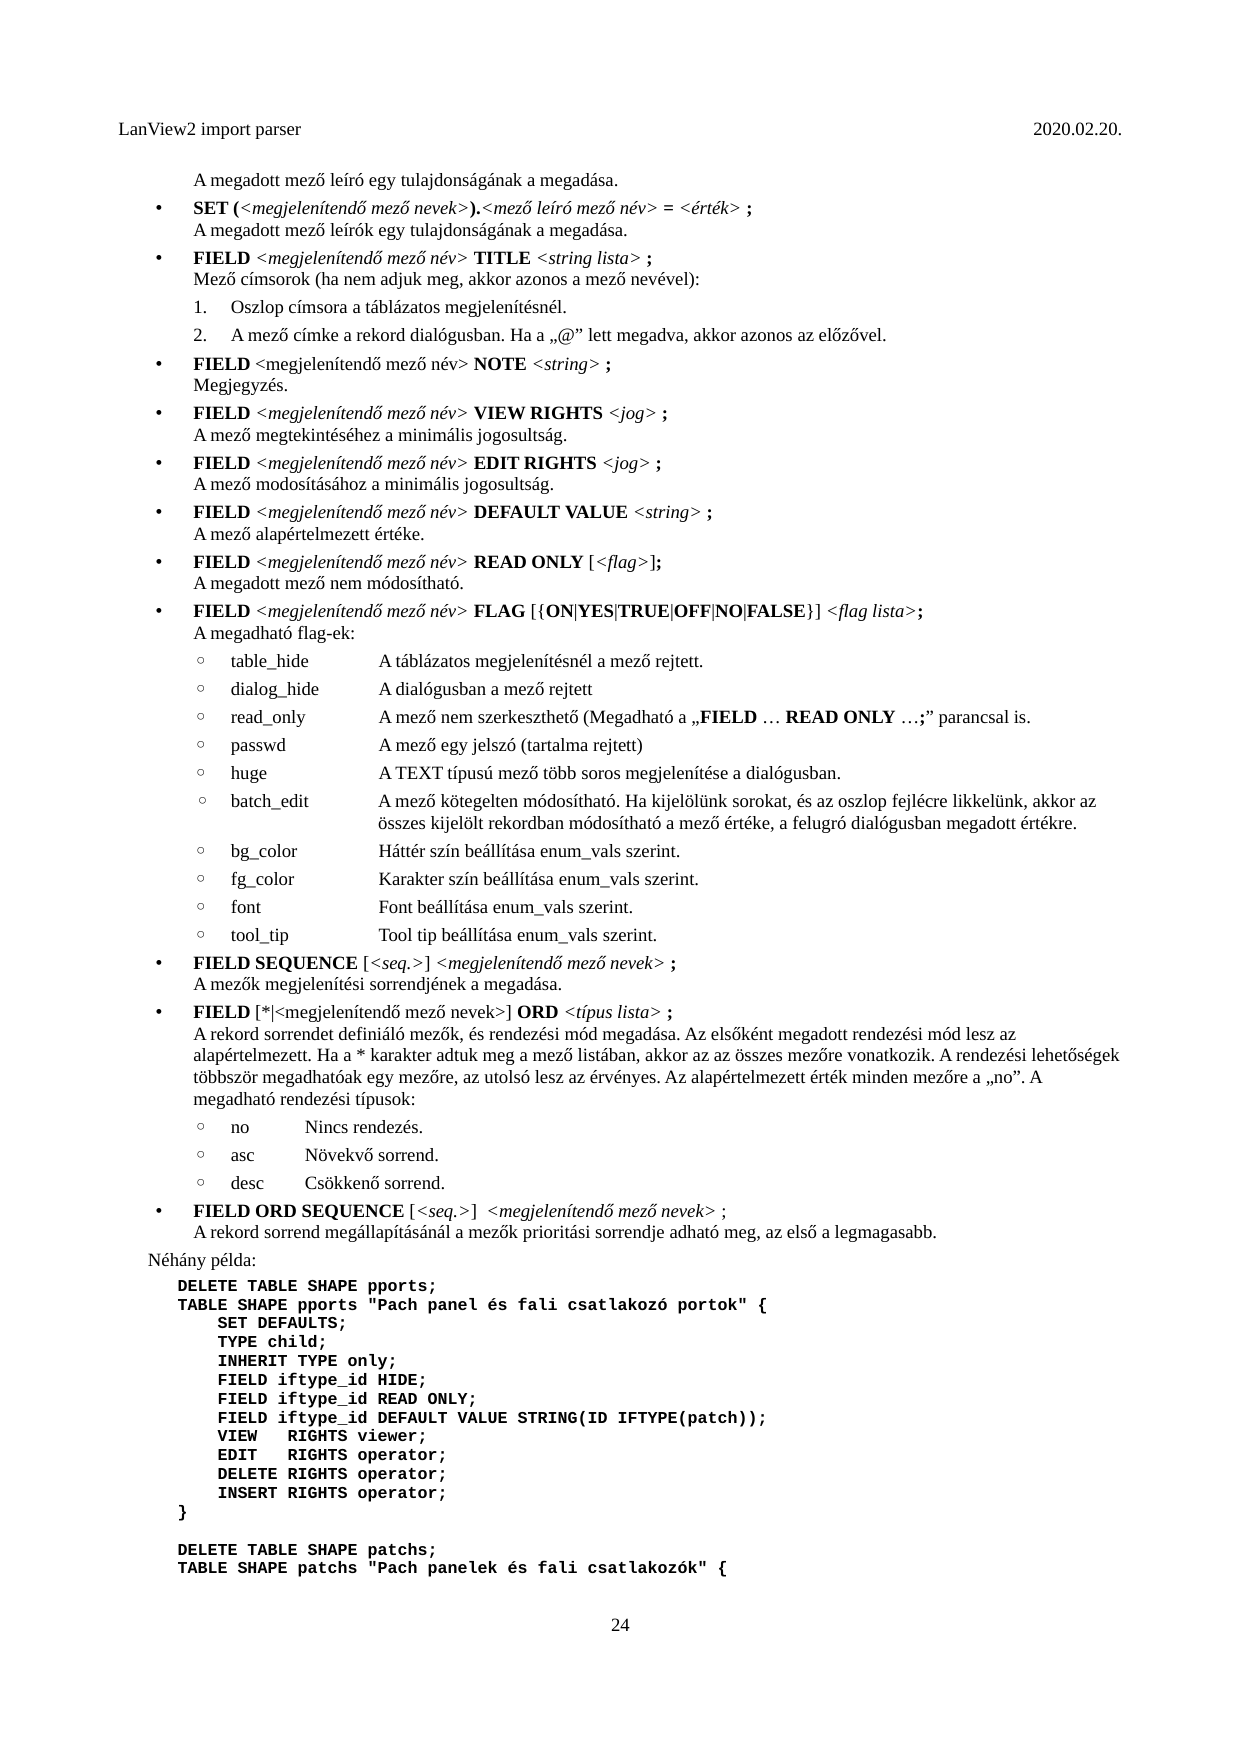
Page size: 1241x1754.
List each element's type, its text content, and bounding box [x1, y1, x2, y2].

list FIELD <megjelenítendő mező név> VIEW RIGHTS <jog> ; A mező megtekintéséhez a minimális jogosultság. [156, 402, 1122, 445]
list FIELD <megjelenítendő mező név> READ ONLY [<flag>]; A megadott mező nem módosítható. [156, 551, 1122, 594]
list FIELD [*|<megjelenítendő mező nevek>] ORD <típus lista> ; A rekord sorrendet definiáló mezők, és rendezési mód megadása. Az elsőként megadott rendezési mód lesz az alapértelmezett. Ha a * karakter adtuk meg a mező listában, akkor az az összes mezőre vonatkozik. A rendezési lehetőségek többször megadhatóak egy mezőre, az utolsó lesz az érvényes. Az alapértelmezett érték minden mezőre a „no”. A megadható rendezési típusok: [156, 1001, 1122, 1109]
list FIELD <megjelenítendő mező név> EDIT RIGHTS <jog> ; A mező modosításához a minimális jogosultság. [156, 452, 1122, 495]
text TYPE child; [177, 1334, 1122, 1353]
list A mező címke a rekord dialógusban. Ha a „@” lett megadva, akkor azonos az előzővel. [193, 324, 1122, 346]
text FIELD iftype_id READ ONLY; [177, 1390, 1122, 1409]
list batch_edit A mező kötegelten módosítható. Ha kijelölünk sorokat, és az oszlop fejlécre likkelünk, akkor az összes kijelölt rekordban módosítható a mező értéke, a felugró dialógusban megadott értékre. [195, 790, 1122, 833]
text SET DEFAULTS; [177, 1315, 1122, 1334]
list FIELD ORD SEQUENCE [<seq.>] <megjelenítendő mező nevek> ; A rekord sorrend megállapításánál a mezők prioritási sorrendje adható meg, az első a legmagasabb. [156, 1199, 1122, 1243]
text } [177, 1503, 1122, 1522]
list FIELD <megjelenítendő mező név> DEFAULT VALUE <string> ; A mező alapértelmezett értéke. [156, 501, 1122, 544]
list FIELD <megjelenítendő mező név> NOTE <string> ; Megjegyzés. [156, 352, 1122, 396]
text FIELD iftype_id HIDE; [177, 1371, 1122, 1390]
list tool_tip Tool tip beállítása enum_vals szerint. [193, 924, 1122, 945]
list asc Növekvő sorrend. [193, 1143, 1122, 1165]
text INHERIT TYPE only; [177, 1353, 1122, 1371]
text FIELD iftype_id DEFAULT VALUE STRING(ID IFTYPE(patch)); [177, 1409, 1122, 1428]
list FIELD SEQUENCE [<seq.>] <megjelenítendő mező nevek> ; A mezők megjelenítési sorrendjének a megadása. [156, 952, 1122, 995]
list Oszlop címsora a táblázatos megjelenítésnél. [193, 296, 1122, 318]
list table_hide A táblázatos megjelenítésnél a mező rejtett. [193, 650, 1122, 671]
list FIELD <megjelenítendő mező név> TITLE <string lista> ; Mező címsorok (ha nem adjuk meg, akkor azonos a mező nevével): [156, 247, 1122, 290]
text INSERT RIGHTS operator; [177, 1484, 1122, 1503]
text DELETE RIGHTS operator; [177, 1466, 1122, 1484]
list passwd A mező egy jelszó (tartalma rejtett) [193, 734, 1122, 756]
text TABLE SHAPE pports "Pach panel és fali csatlakozó portok" { [177, 1296, 1122, 1315]
text DELETE TABLE SHAPE patchs; [177, 1541, 1122, 1560]
list FIELD <megjelenítendő mező név> FLAG [{ON|YES|TRUE|OFF|NO|FALSE}] <flag lista>; A megadható flag-ek: [156, 600, 1122, 643]
list fg_color Karakter szín beállítása enum_vals szerint. [193, 868, 1122, 889]
list desc Csökkenő sorrend. [193, 1172, 1122, 1193]
list bg_color Háttér szín beállítása enum_vals szerint. [193, 839, 1122, 861]
list A megadott mező leíró egy tulajdonságának a megadása. [156, 169, 1122, 191]
list huge A TEXT típusú mező több soros megjelenítése a dialógusban. [193, 762, 1122, 783]
list read_only A mező nem szerkeszthető (Megadható a „FIELD … READ ONLY …;” parancsal is. [193, 706, 1122, 727]
text VIEW RIGHTS viewer; [177, 1428, 1122, 1447]
list SET (<megjelenítendő mező nevek>).<mező leíró mező név> = <érték> ; A megadott mező leírók egy tulajdonságának a megadása. [156, 197, 1122, 240]
list font Font beállítása enum_vals szerint. [193, 896, 1122, 917]
text Néhány példa: [118, 1249, 1122, 1271]
text DELETE TABLE SHAPE pports; [177, 1277, 1122, 1296]
list dialog_hide A dialógusban a mező rejtett [193, 678, 1122, 699]
text EDIT RIGHTS operator; [177, 1447, 1122, 1466]
list no Nincs rendezés. [193, 1116, 1122, 1137]
text TABLE SHAPE patchs "Pach panelek és fali csatlakozók" { [177, 1560, 1122, 1579]
